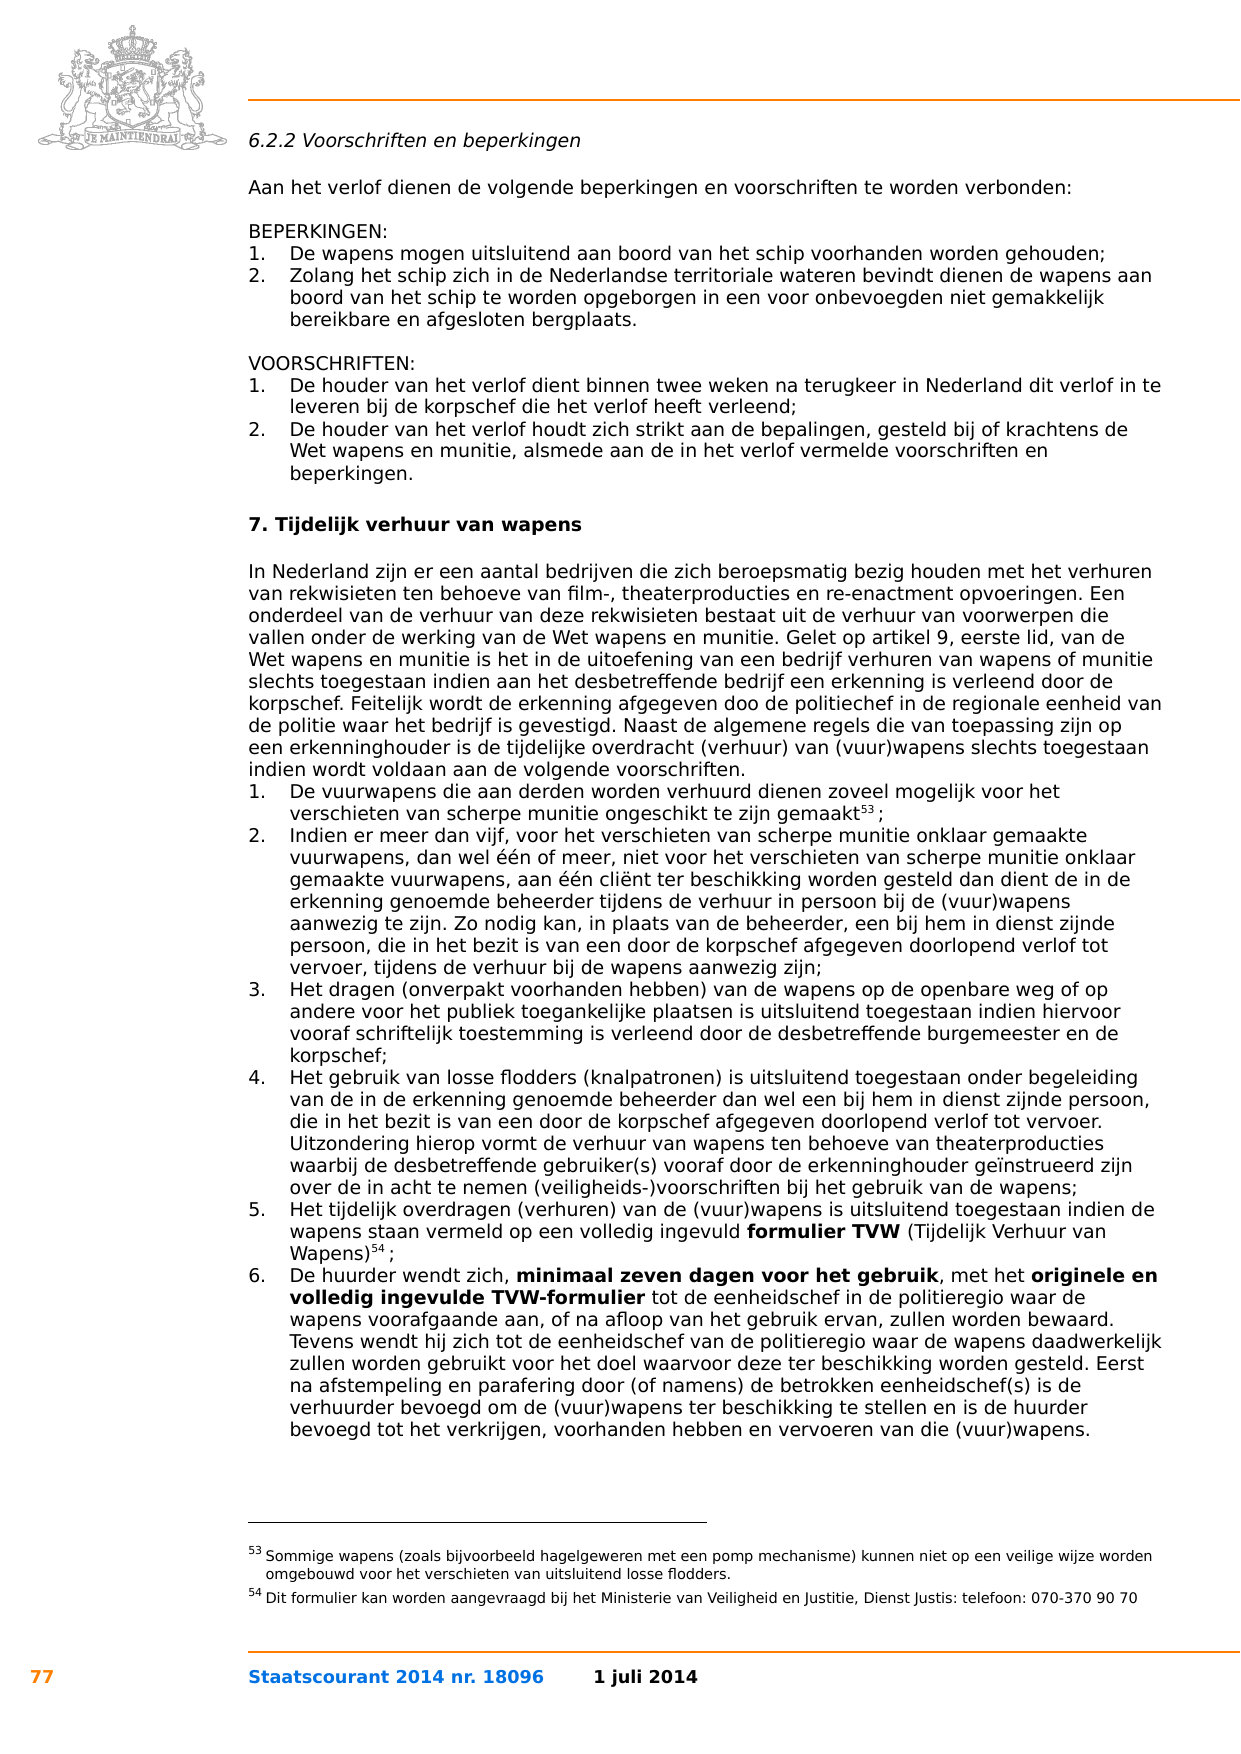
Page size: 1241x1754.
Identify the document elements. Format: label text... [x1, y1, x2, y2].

text BEPERKINGEN: [248, 221, 1163, 243]
text 3. Het dragen (onverpakt voorhanden hebben) van de wapens op de openbare weg of op andere voor het publiek toegankelijke plaatsen is uitsluitend toegestaan indien hiervoor vooraf schriftelijk toestemming is verleend door de desbetreffende burgemeester en de korpschef; [248, 979, 1163, 1067]
text 1. De houder van het verlof dient binnen twee weken na terugkeer in Nederland dit verlof in te leveren bij de korpschef die het verlof heeft verleend; [248, 374, 1163, 418]
text Dit formulier kan worden aangevraagd bij het Ministerie van Veiligheid en Justitie, Dienst Justis: telefoon: 070-370 90 70 [248, 1586, 1163, 1608]
text In Nederland zijn er een aantal bedrijven die zich beroepsmatig bezig houden met het verhuren van rekwisieten ten behoeve van film-, theaterproducties en re-enactment opvoeringen. Een onderdeel van de verhuur van deze rekwisieten bestaat uit de verhuur van voorwerpen die vallen onder de werking van de Wet wapens en munitie. Gelet op artikel 9, eerste lid, van de Wet wapens en munitie is het in de uitoefening van een bedrijf verhuren van wapens of munitie slechts toegestaan indien aan het desbetreffende bedrijf een erkenning is verleend door de korpschef. Feitelijk wordt de erkenning afgegeven doo de politiechef in de regionale eenheid van de politie waar het bedrijf is gevestigd. Naast de algemene regels die van toepassing zijn op een erkenninghouder is de tijdelijke overdracht (verhuur) van (vuur)wapens slechts toegestaan indien wordt voldaan aan de volgende voorschriften. [248, 561, 1163, 781]
text Aan het verlof dienen de volgende beperkingen en voorschriften te worden verbonden: [248, 177, 1163, 199]
text 2. De houder van het verlof houdt zich strikt aan de bepalingen, gesteld bij of krachtens de Wet wapens en munitie, alsmede aan de in het verlof vermelde voorschriften en beperkingen. [248, 418, 1163, 484]
picture [38, 25, 227, 150]
text 5. Het tijdelijk overdragen (verhuren) van de (vuur)wapens is uitsluitend toegestaan indien de wapens staan vermeld op een volledig ingevuld formulier TVW (Tijdelijk Verhuur van Wapens); [248, 1199, 1163, 1265]
text 4. Het gebruik van losse flodders (knalpatronen) is uitsluitend toegestaan onder begeleiding van de in de erkenning genoemde beheerder dan wel een bij hem in dienst zijnde persoon, die in het bezit is van een door de korpschef afgegeven doorlopend verlof tot vervoer. Uitzondering hierop vormt de verhuur van wapens ten behoeve van theaterproducties waarbij de desbetreffende gebruiker(s) vooraf door de erkenninghouder geïnstrueerd zijn over de in acht te nemen (veiligheids-)voorschriften bij het gebruik van de wapens; [248, 1067, 1163, 1199]
text VOORSCHRIFTEN: [248, 352, 1163, 374]
text 2. Zolang het schip zich in de Nederlandse territoriale wateren bevindt dienen de wapens aan boord van het schip te worden opgeborgen in een voor onbevoegden niet gemakkelijk bereikbare en afgesloten bergplaats. [248, 265, 1163, 331]
text 6. De huurder wendt zich, minimaal zeven dagen voor het gebruik, met het originele en volledig ingevulde TVW-formulier tot de eenheidschef in de politieregio waar de wapens voorafgaande aan, of na afloop van het gebruik ervan, zullen worden bewaard. Tevens wendt hij zich tot de eenheidschef van de politieregio waar de wapens daadwerkelijk zullen worden gebruikt voor het doel waarvoor deze ter beschikking worden gesteld. Eerst na afstempeling en parafering door (of namens) de betrokken eenheidschef(s) is de verhuurder bevoegd om de (vuur)wapens ter beschikking te stellen en is de huurder bevoegd tot het verkrijgen, voorhanden hebben en vervoeren van die (vuur)wapens. [248, 1265, 1163, 1441]
text Sommige wapens (zoals bijvoorbeeld hagelgeweren met een pomp mechanisme) kunnen niet op een veilige wijze worden omgebouwd voor het verschieten van uitsluitend losse flodders. [248, 1544, 1163, 1583]
text 2. Indien er meer dan vijf, voor het verschieten van scherpe munitie onklaar gemaakte vuurwapens, dan wel één of meer, niet voor het verschieten van scherpe munitie onklaar gemaakte vuurwapens, aan één cliënt ter beschikking worden gesteld dan dient de in de erkenning genoemde beheerder tijdens de verhuur in persoon bij de (vuur)wapens aanwezig te zijn. Zo nodig kan, in plaats van de beheerder, een bij hem in dienst zijnde persoon, die in het bezit is van een door de korpschef afgegeven doorlopend verlof tot vervoer, tijdens de verhuur bij de wapens aanwezig zijn; [248, 825, 1163, 979]
subtitle 6.2.2 Voorschriften en beperkingen [248, 130, 1163, 152]
text 1. De vuurwapens die aan derden worden verhuurd dienen zoveel mogelijk voor het verschieten van scherpe munitie ongeschikt te zijn gemaakt; [248, 781, 1163, 825]
subtitle 7. Tijdelijk verhuur van wapens [248, 514, 1163, 536]
text 1. De wapens mogen uitsluitend aan boord van het schip voorhanden worden gehouden; [248, 243, 1163, 265]
